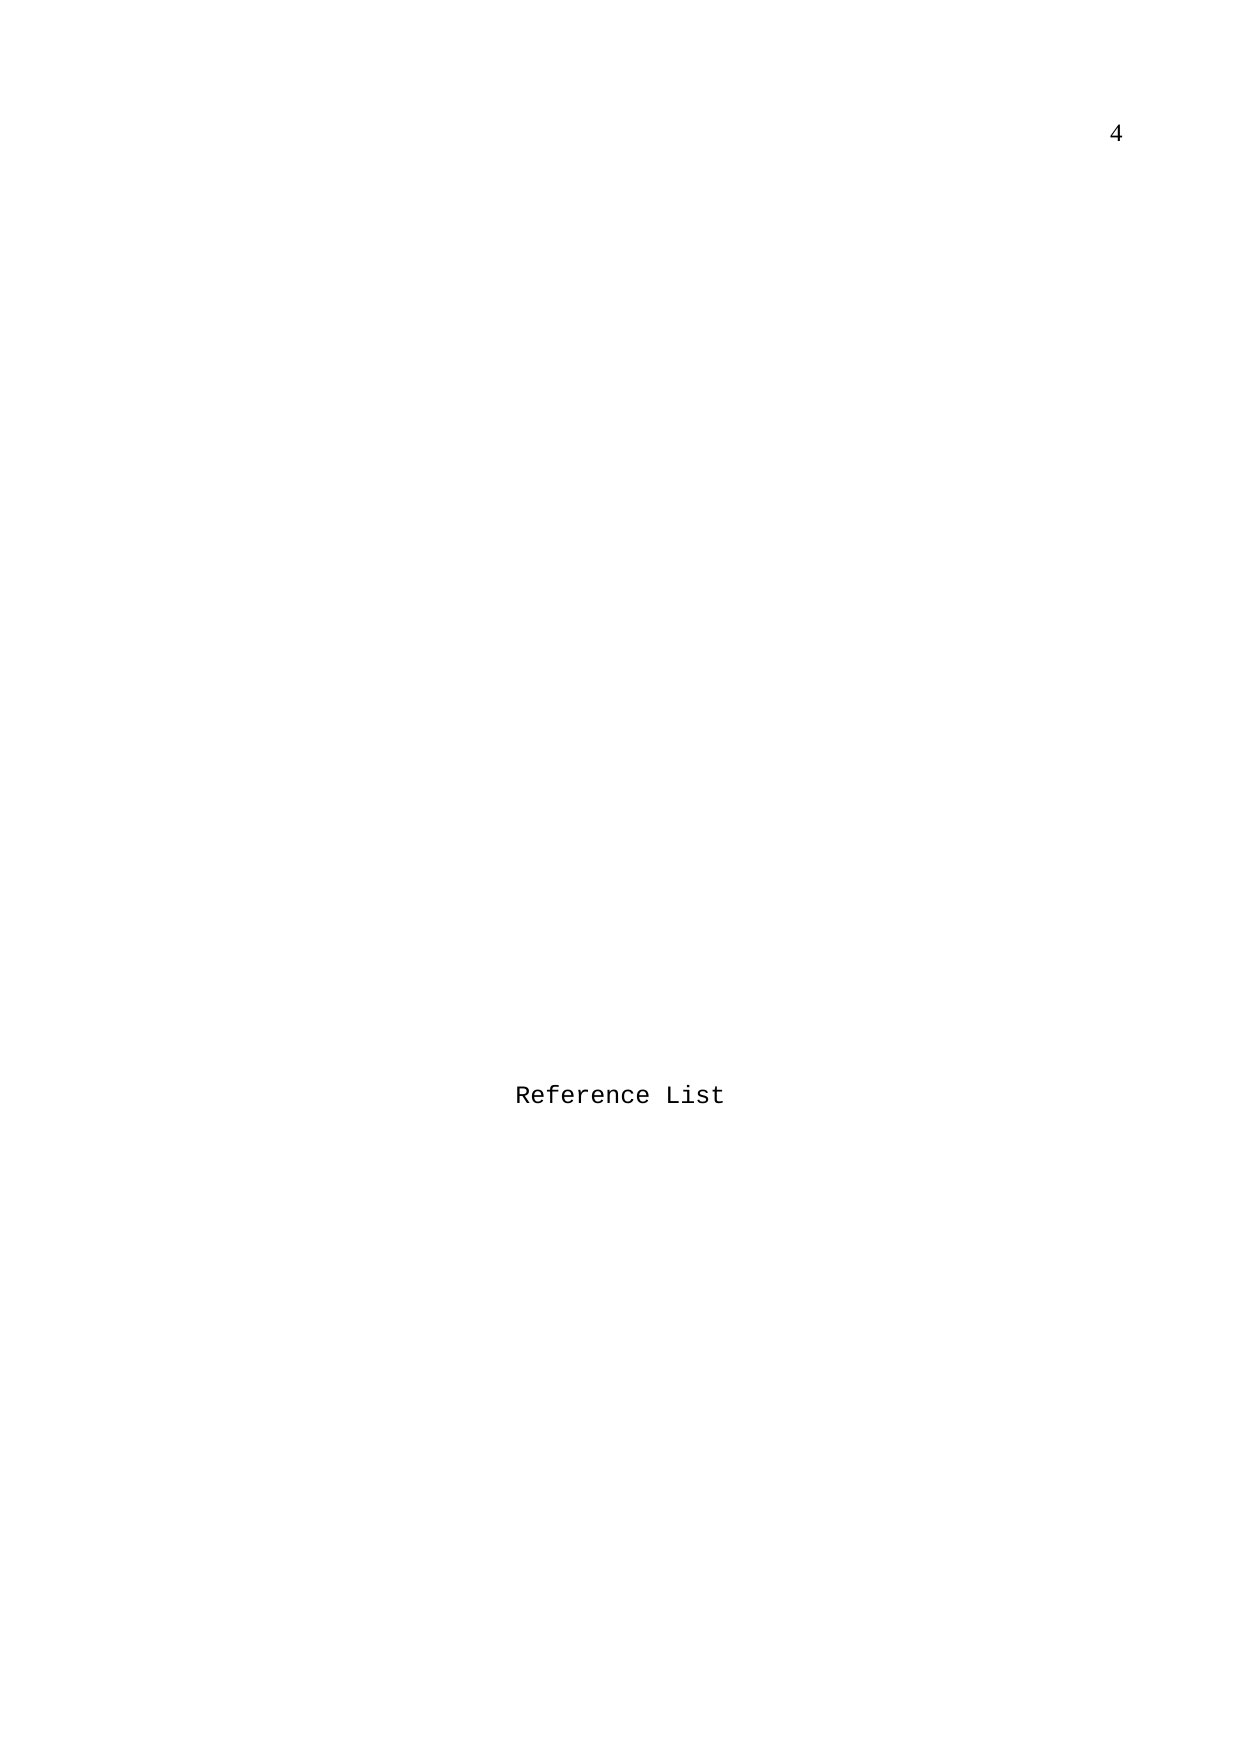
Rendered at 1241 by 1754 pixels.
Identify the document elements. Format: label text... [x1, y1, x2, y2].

text Reference List [118, 1083, 1122, 1111]
